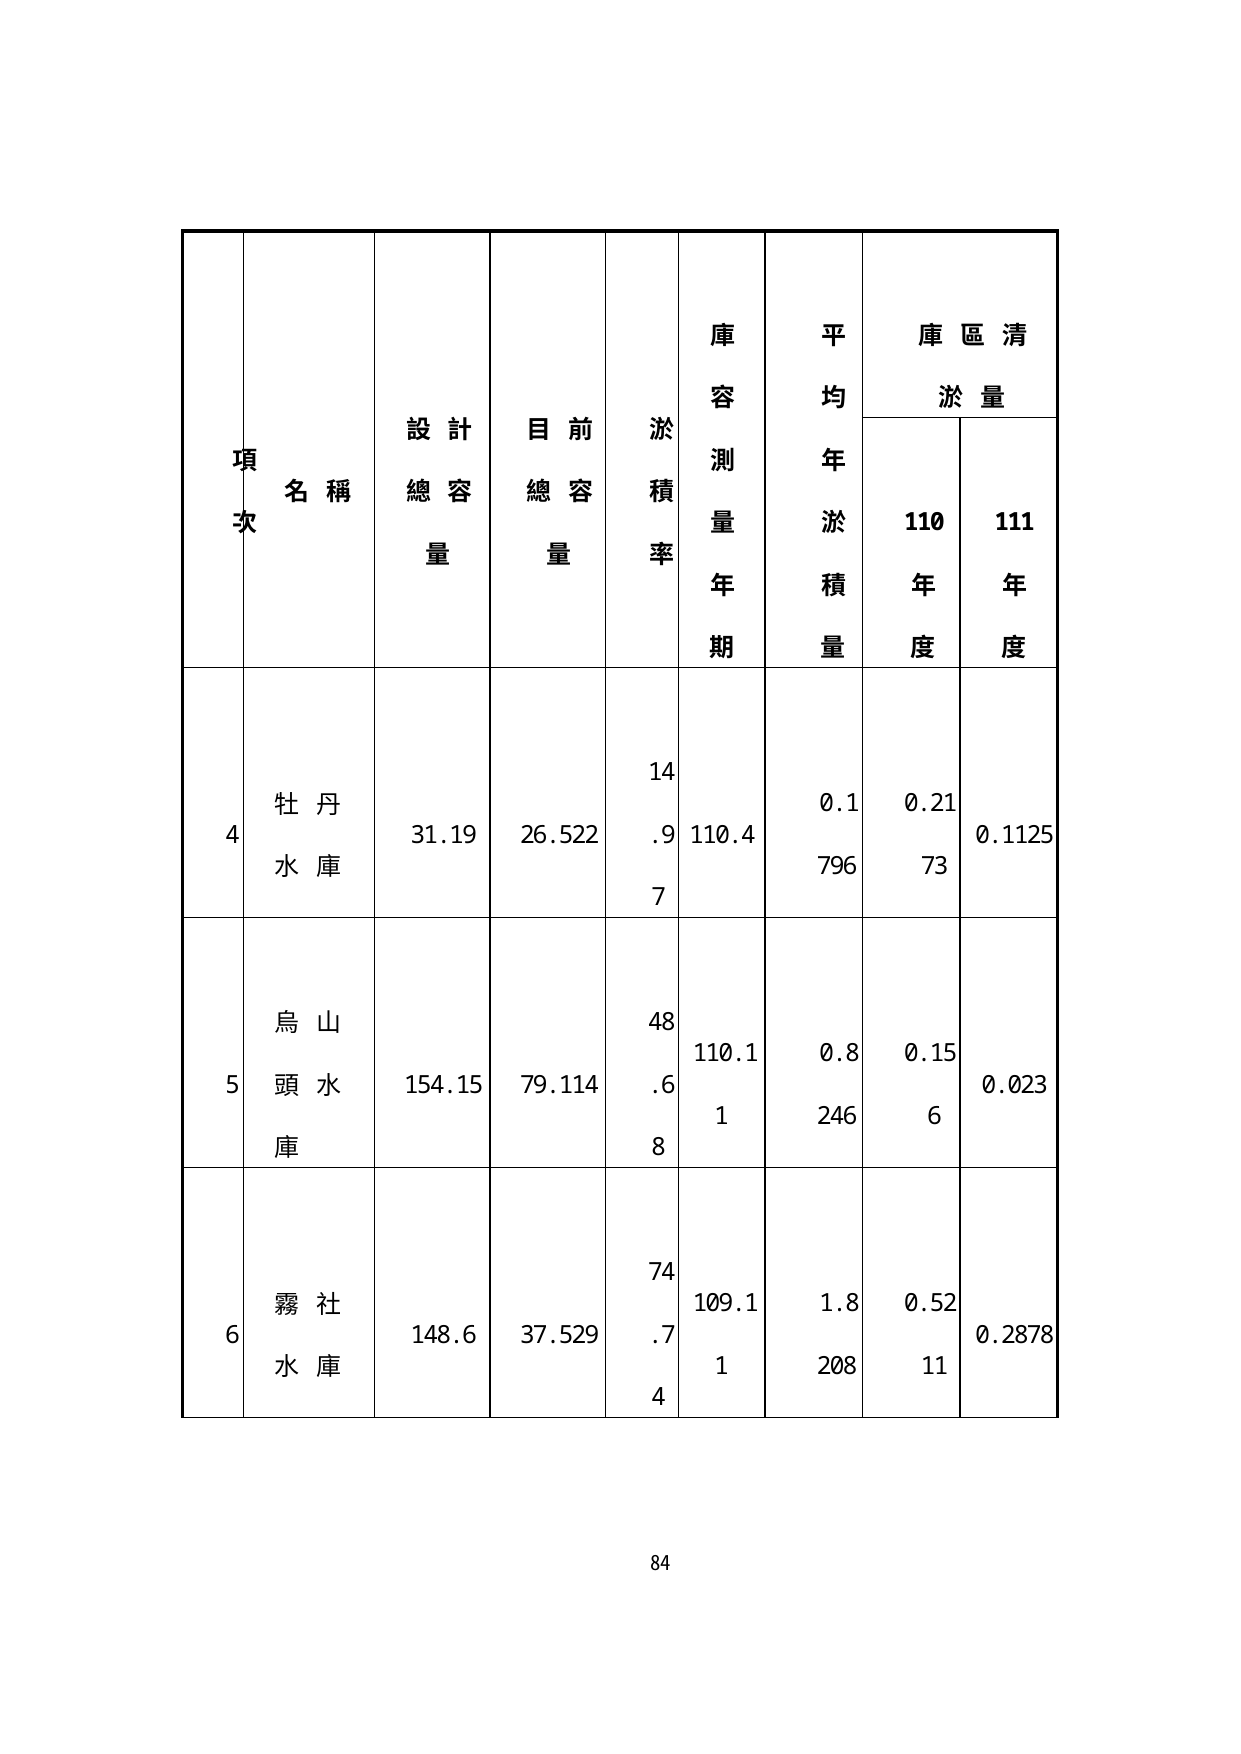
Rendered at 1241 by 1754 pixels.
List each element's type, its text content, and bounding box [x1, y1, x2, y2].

table_cell 0.023 [961, 918, 1056, 1167]
table_cell 14.97 [606, 668, 678, 917]
table_header 項次 [239, 451, 243, 463]
table_cell 0.8246 [766, 918, 862, 1167]
table_cell 0.5211 [863, 1168, 959, 1417]
table_cell 110年度 [863, 418, 959, 667]
table_cell 0.1796 [766, 668, 862, 917]
table_cell 31.19 [375, 668, 489, 917]
table_cell 111年度 [961, 418, 1056, 667]
table_cell 5 [184, 918, 243, 1167]
table_cell 0.156 [863, 918, 959, 1167]
table_header 項次 [184, 233, 243, 667]
table_cell 霧社水庫 [244, 1168, 374, 1417]
table_cell 6 [184, 1168, 243, 1417]
table_cell 48.68 [606, 918, 678, 1167]
table_cell 0.2173 [863, 668, 959, 917]
table_cell 烏山頭水庫 [244, 918, 374, 1167]
table_cell 0.1125 [961, 668, 1056, 917]
table_cell 牡丹水庫 [244, 668, 374, 917]
table_cell 37.529 [491, 1168, 605, 1417]
table_cell 1.8208 [766, 1168, 862, 1417]
table_header 庫容測量年期 [679, 233, 764, 667]
table_cell 0.2878 [961, 1168, 1056, 1417]
table_header 淤積率 [606, 233, 678, 667]
table_header 目前總容量 [491, 233, 605, 667]
table_cell 4 [184, 668, 243, 917]
table_cell 148.6 [375, 1168, 489, 1417]
table_cell 74.74 [606, 1168, 678, 1417]
table_cell 110.11 [679, 918, 764, 1167]
table_header 平均年淤積量 [766, 233, 862, 667]
table_header 設計總容量 [375, 233, 489, 667]
table_cell 110.4 [679, 668, 764, 917]
table_header 庫區清淤量 [863, 233, 1056, 417]
table_header 名稱 [244, 233, 374, 667]
table_cell 79.114 [491, 918, 605, 1167]
table_cell 154.15 [375, 918, 489, 1167]
table_cell 109.11 [679, 1168, 764, 1417]
table_cell 26.522 [491, 668, 605, 917]
